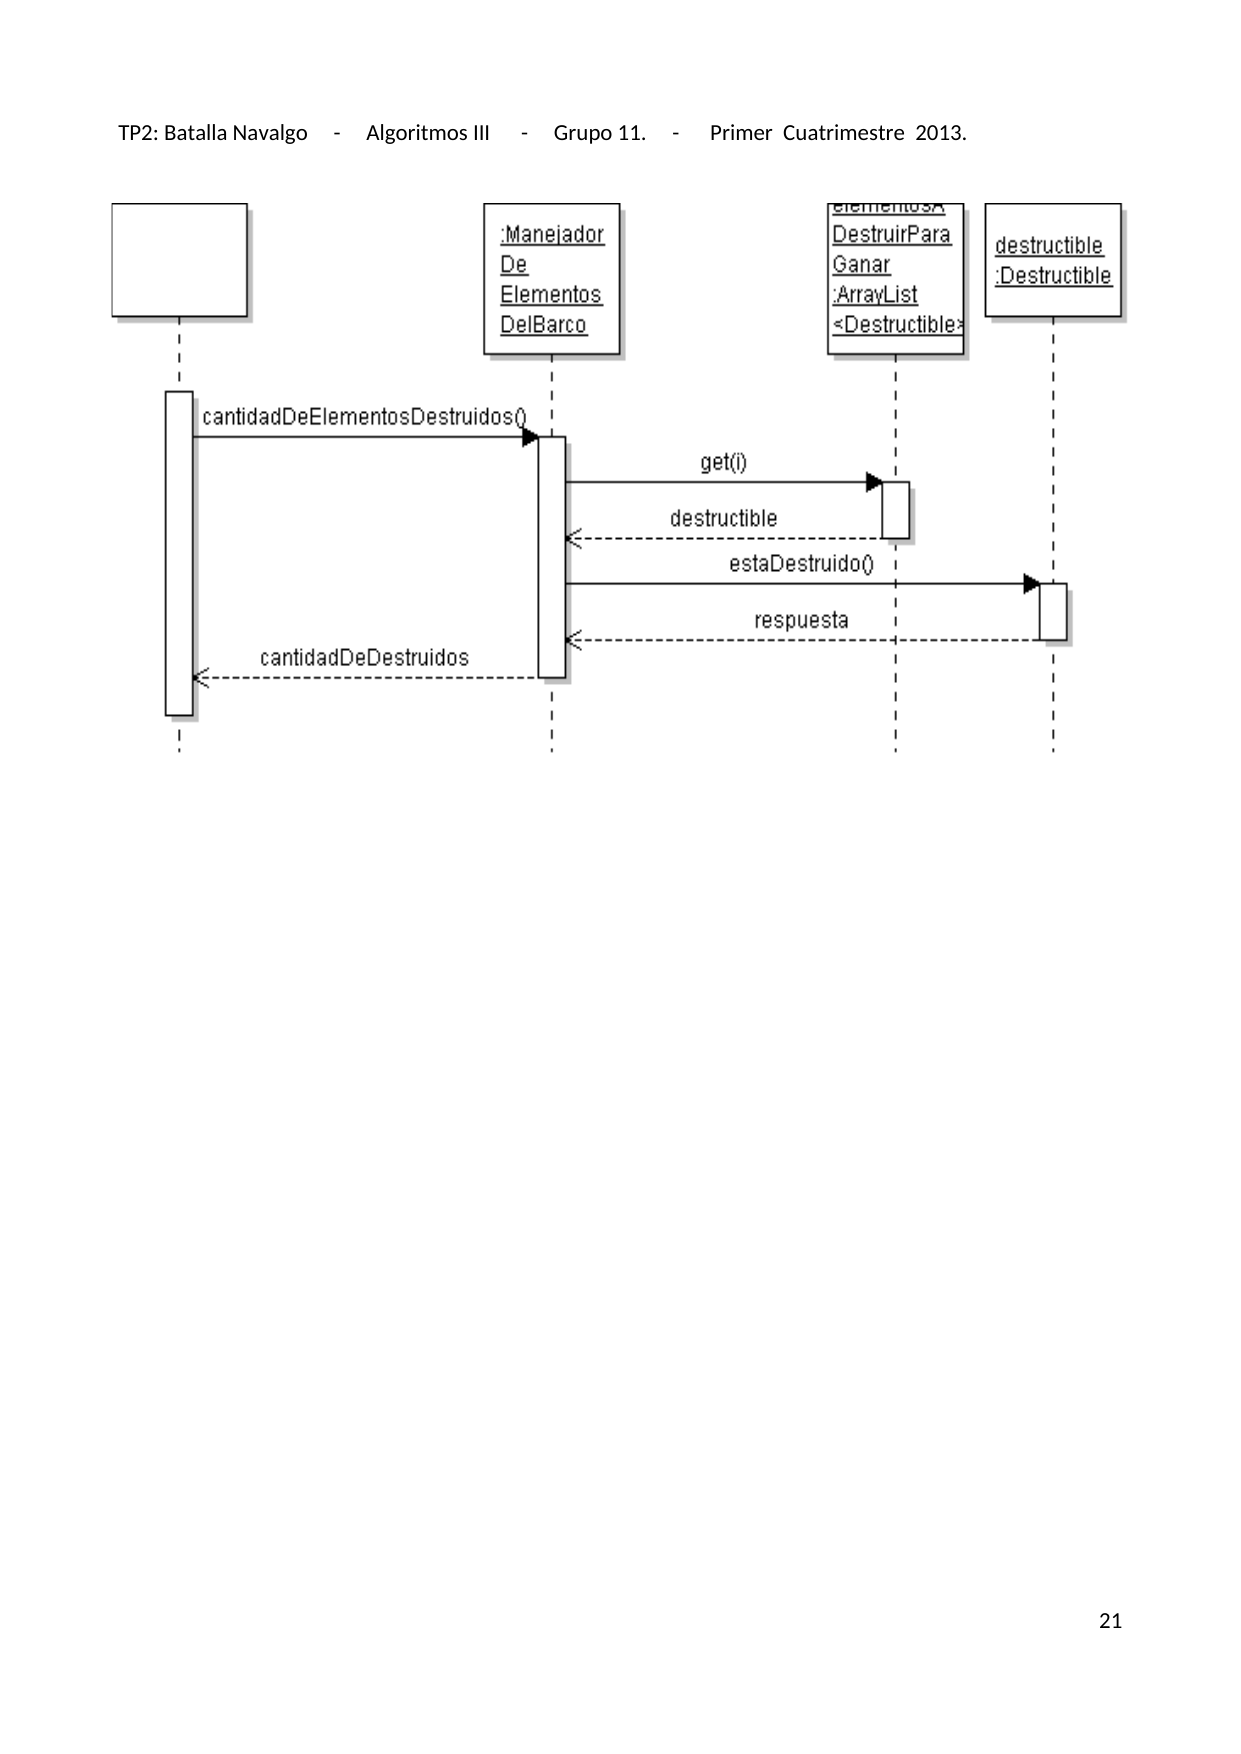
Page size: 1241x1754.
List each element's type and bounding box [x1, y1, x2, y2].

picture [111, 203, 1129, 762]
